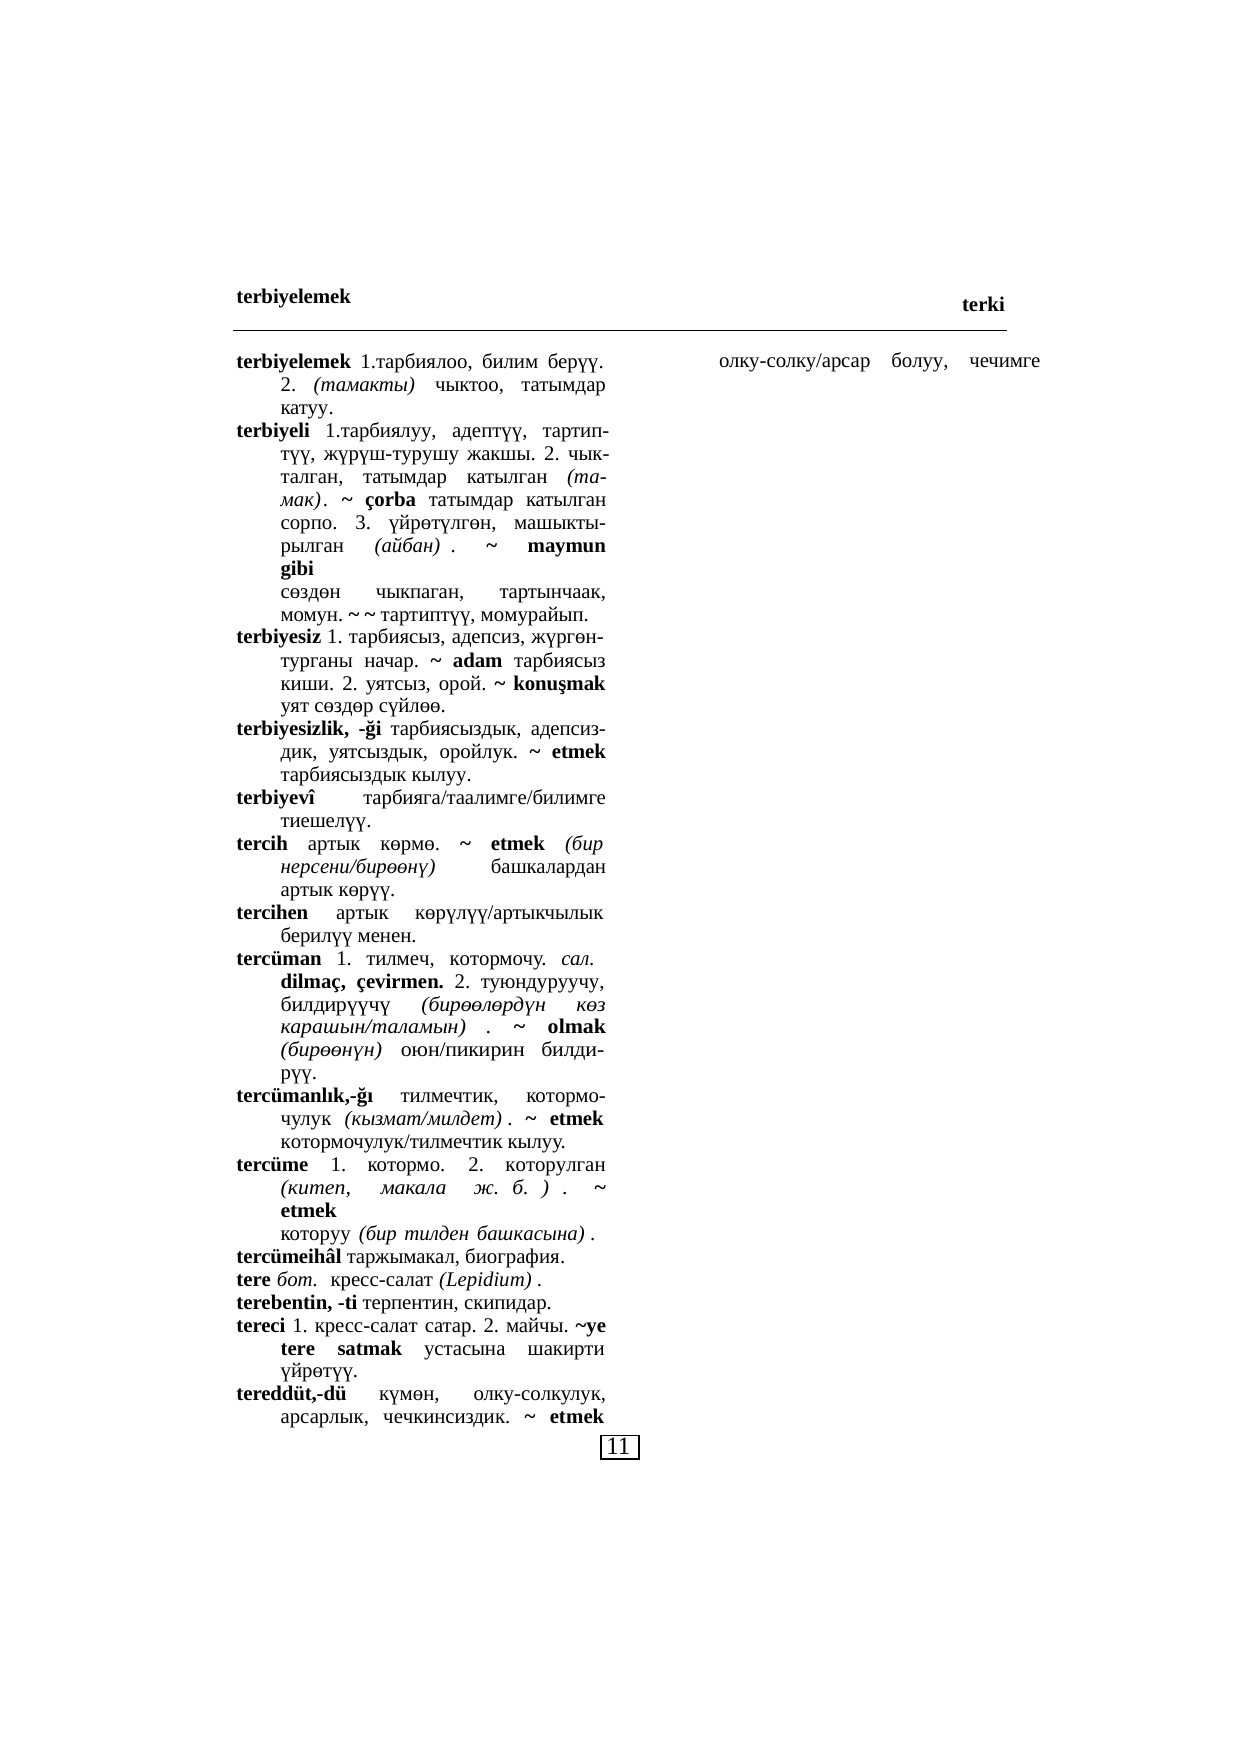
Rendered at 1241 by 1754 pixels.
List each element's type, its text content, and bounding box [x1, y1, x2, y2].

text сөздөн чыкпаган, тартынчаак, момун. ~ ~ тартиптүү, момурайып. [280, 580, 606, 626]
text terbiyelemek 1.тарбиялоо, билим берүү. [236, 349, 609, 373]
text terbiyesizlik, -ği тарбиясыздык, адепсиз- дик, уятсыздык, оройлук. ~ etmek тарбиясыздык кылуу. [236, 717, 606, 786]
text tereci 1. кресс-салат сатар. 2. майчы. ~ye tere satmak устасына шакирти [236, 1314, 606, 1359]
text турганы начар. ~ adam тарбиясыз киши. 2. уятсыз, орой. ~ konuşmak уят сөздөр сүйлөө. [280, 649, 606, 717]
text билдирүүчү (бирөөлөрдүн көз карашын/таламын) . ~ olmak (бирөөнүн) оюн/пикирин билди- [280, 993, 606, 1061]
text terbiyesiz 1. тарбиясыз, адепсиз, жүргөн- [236, 626, 609, 648]
text terbiyeli 1.тарбиялуу, адептүү, тартип- түү, жүрүш-турушу жакшы. 2. чык- талган, татымдар катылган (та- [236, 419, 609, 488]
text нерсени/бирөөнү) башкалардан артык көрүү. [280, 855, 606, 901]
text берилүү менен. [280, 924, 418, 947]
text которуу (бир тилден башкасына) . tercümeihâl таржымакал, биография. tere бот. кресс-салат (Lepidium) . [236, 1222, 597, 1291]
text tercihen артык көрүлүү/артыкчылык [236, 901, 609, 924]
text tercümanlık,-ğı тилмечтик, котормо- чулук (кызмат/милдет) . ~ etmek [236, 1084, 606, 1130]
text terbiyevî тарбияга/таалимге/билимге тиешелүү. [236, 786, 606, 832]
text рүү. [280, 1061, 317, 1084]
text (китеп, макала ж. б. ) . ~ etmek [280, 1176, 606, 1222]
text 2. (тамакты) чыктоо, татымдар катуу. [280, 373, 606, 419]
text terbiyelemek [236, 284, 352, 308]
text үйрөтүү. [280, 1359, 358, 1382]
text tereddüt,-dü күмөн, олку-солкулук, арсарлык, чечкинсиздик. ~ etmek [236, 1382, 606, 1428]
text tercih артык көрмө. ~ etmek (бир [236, 832, 609, 855]
text terki [959, 292, 1007, 316]
text terebentin, -ti терпентин, скипидар. [236, 1291, 609, 1314]
text tercüman 1. тилмеч, котормочу. сал. [236, 947, 609, 970]
text котормочулук/тилмечтик кылуу. [280, 1130, 572, 1153]
text олку-солку/арсар болуу, чечимге [719, 349, 1062, 372]
text мак). ~ çorba татымдар катылган сорпо. 3. үйрөтүлгөн, машыкты- рылган (айбан) . ~ maymun gibi [280, 488, 606, 580]
text tercüme 1. котормо. 2. которулган [236, 1153, 609, 1176]
text dilmaç, çevirmen. 2. туюндуруучу, [280, 970, 606, 993]
